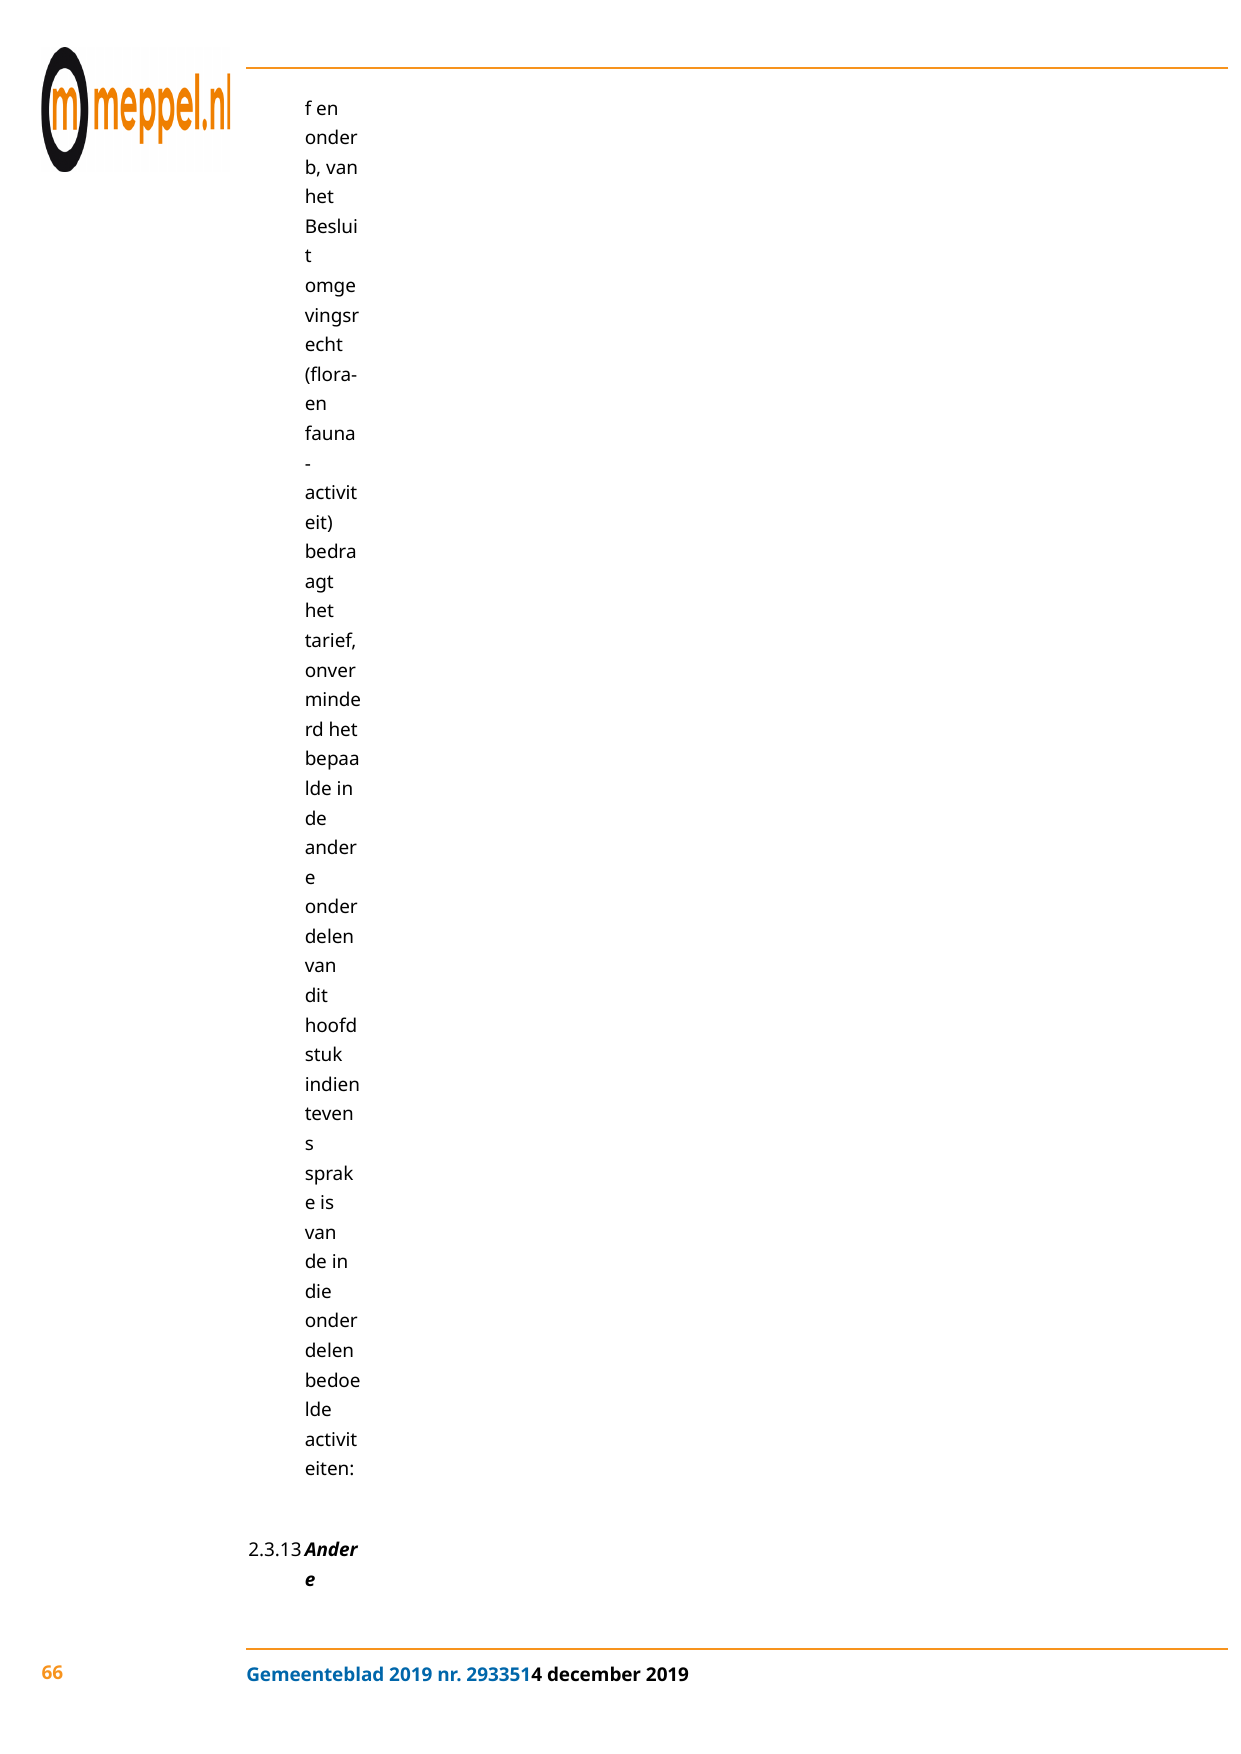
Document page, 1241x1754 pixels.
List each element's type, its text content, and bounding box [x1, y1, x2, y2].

table_cell [361, 1511, 417, 1537]
table_cell [248, 1511, 304, 1537]
table_cell [248, 95, 304, 1511]
table_cell f en onder b, van het Besluit omgevingsrecht (flora- en fauna-activiteit) bedraagt het tarief, onverminderd het bepaalde in de andere onderdelen van dit hoofdstuk indien tevens sprake is van de in die onderdelen bedoelde activiteiten: [305, 95, 361, 1511]
table_cell [418, 1511, 474, 1537]
table_cell [305, 1511, 361, 1537]
table_cell [361, 1537, 417, 1592]
table_cell [418, 1537, 474, 1592]
table_cell [361, 95, 417, 1511]
picture [41, 47, 231, 172]
table_cell [418, 95, 474, 1511]
table_cell Andere [305, 1537, 361, 1592]
table_cell 2.3.13 [248, 1537, 304, 1592]
